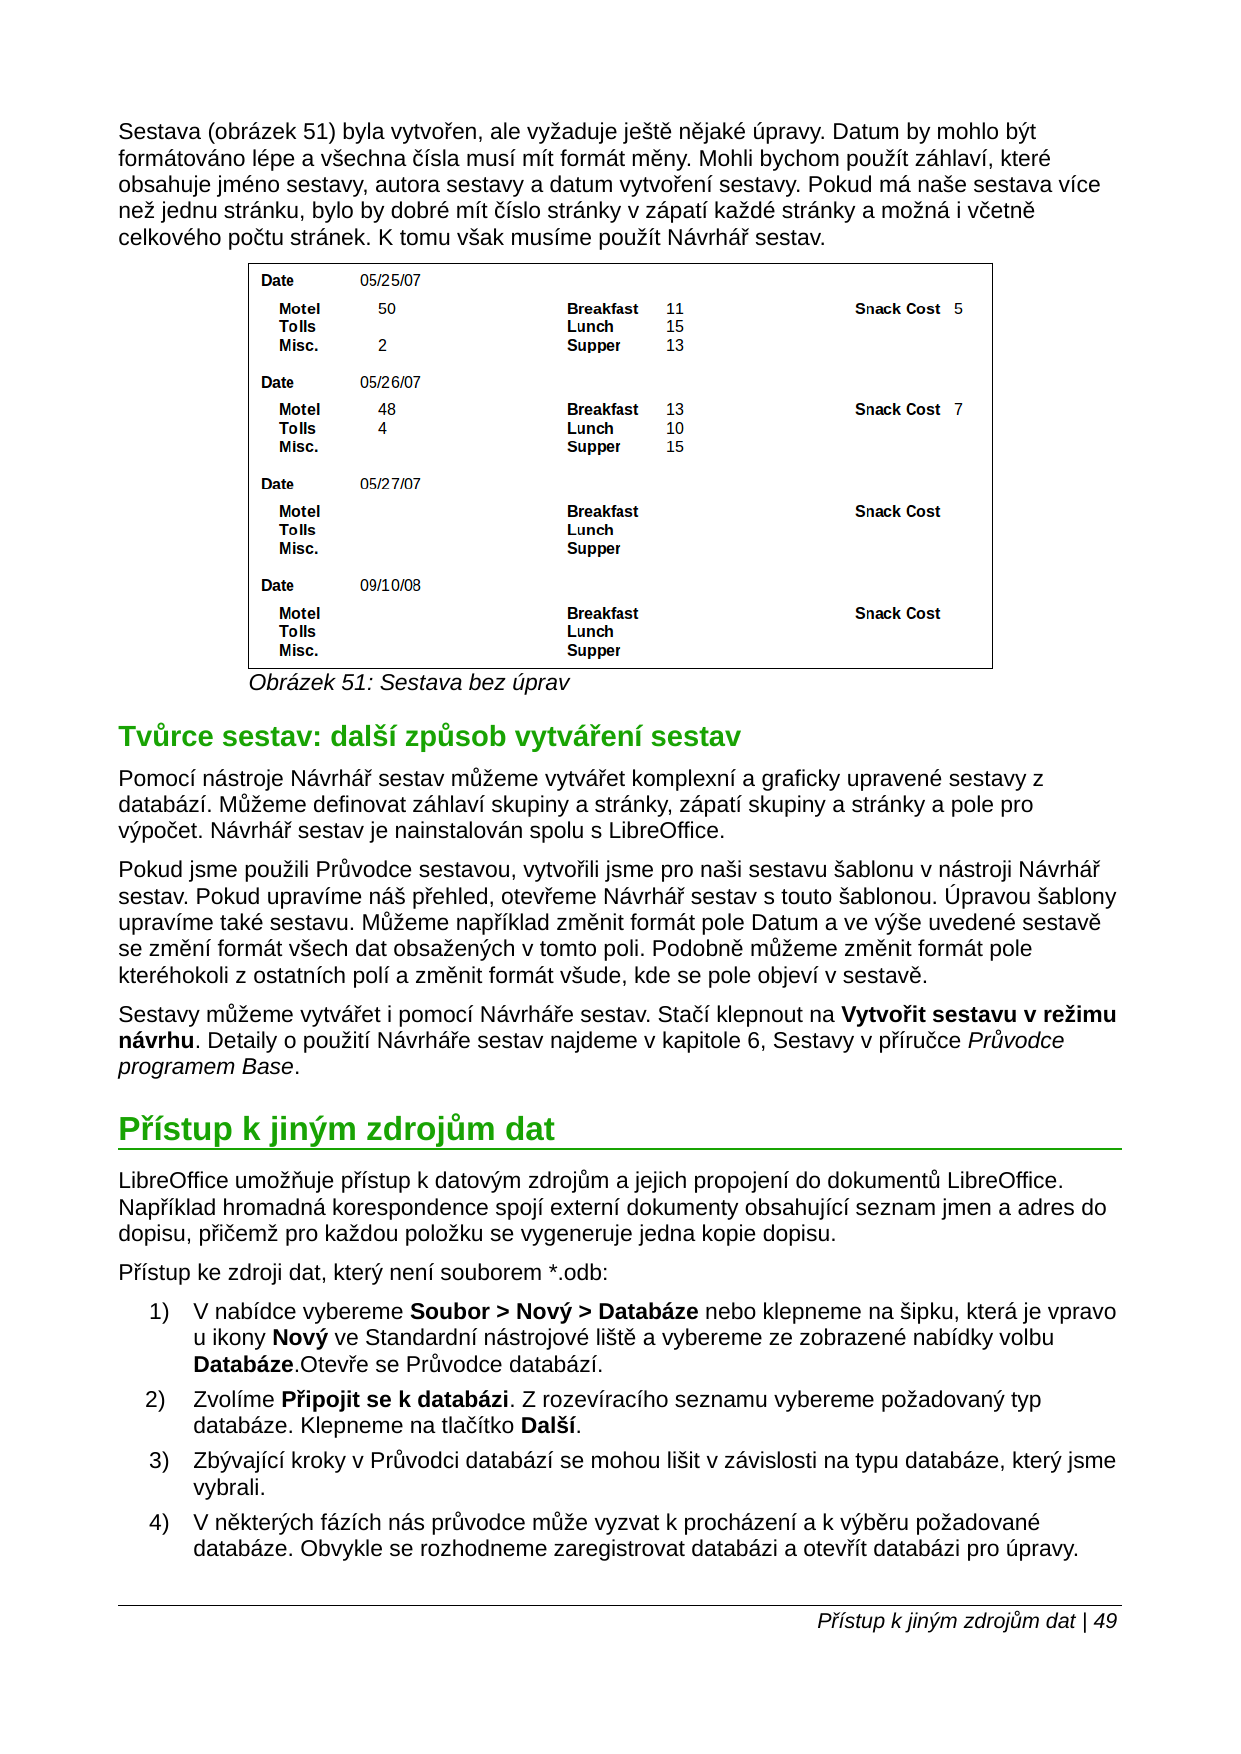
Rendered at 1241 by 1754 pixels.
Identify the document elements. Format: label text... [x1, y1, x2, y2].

text LibreOffice umožňuje přístup k datovým zdrojům a jejich propojení do dokumentů LibreOffice. Například hromadná korespondence spojí externí dokumenty obsahující seznam jmen a adres do dopisu, přičemž pro každou položku se vygeneruje jedna kopie dopisu. [118, 1167, 1122, 1246]
text Sestava (obrázek 51) byla vytvořen, ale vyžaduje ještě nějaké úpravy. Datum by mohlo být formátováno lépe a všechna čísla musí mít formát měny. Mohli bychom použít záhlaví, které obsahuje jméno sestavy, autora sestavy a datum vytvoření sestavy. Pokud má naše sestava více než jednu stránku, bylo by dobré mít číslo stránky v zápatí každé stránky a možná i včetně celkového počtu stránek. K tomu však musíme použít Návrhář sestav. [118, 118, 1122, 250]
list Zbývající kroky v Průvodci databází se mohou lišit v závislosti na typu databáze, který jsme vybrali. [169, 1447, 1122, 1500]
list Přístup ke zdroji dat, který není souborem *.odb: [118, 1259, 1122, 1285]
text Pokud jsme použili Průvodce sestavou, vytvořili jsme pro naši sestavu šablonu v nástroji Návrhář sestav. Pokud upravíme náš přehled, otevřeme Návrhář sestav s touto šablonou. Úpravou šablony upravíme také sestavu. Můžeme například změnit formát pole Datum a ve výše uvedené sestavě se změní formát všech dat obsažených v tomto poli. Podobně můžeme změnit formát pole kteréhokoli z ostatních polí a změnit formát všude, kde se pole objeví v sestavě. [118, 856, 1122, 988]
picture [249, 264, 992, 668]
list V některých fázích nás průvodce může vyzvat k procházení a k výběru požadované databáze. Obvykle se rozhodneme zaregistrovat databázi a otevřít databázi pro úpravy. [169, 1509, 1122, 1562]
text Pomocí nástroje Návrhář sestav můžeme vytvářet komplexní a graficky upravené sestavy z databází. Můžeme definovat záhlaví skupiny a stránky, zápatí skupiny a stránky a pole pro výpočet. Návrhář sestav je nainstalován spolu s LibreOffice. [118, 765, 1122, 844]
subtitle Tvůrce sestav: další způsob vytváření sestav [118, 719, 1122, 753]
list V nabídce vybereme Soubor > Nový > Databáze nebo klepneme na šipku, která je vpravo u ikony Nový ve Standardní nástrojové liště a vybereme ze zobrazené nabídky volbu Databáze.Otevře se Průvodce databází. [169, 1298, 1122, 1377]
list Zvolíme Připojit se k databázi. Z rozevíracího seznamu vybereme požadovaný typ databáze. Klepneme na tlačítko Další. [165, 1386, 1122, 1438]
text Obrázek 51: Sestava bez úprav [248, 669, 992, 695]
subtitle Přístup k jiným zdrojům dat [118, 1109, 1122, 1148]
text Sestavy můžeme vytvářet i pomocí Návrháře sestav. Stačí klepnout na Vytvořit sestavu v režimu návrhu. Detaily o použití Návrháře sestav najdeme v kapitole 6, Sestavy v příručce Průvodce programem Base. [118, 1001, 1122, 1080]
